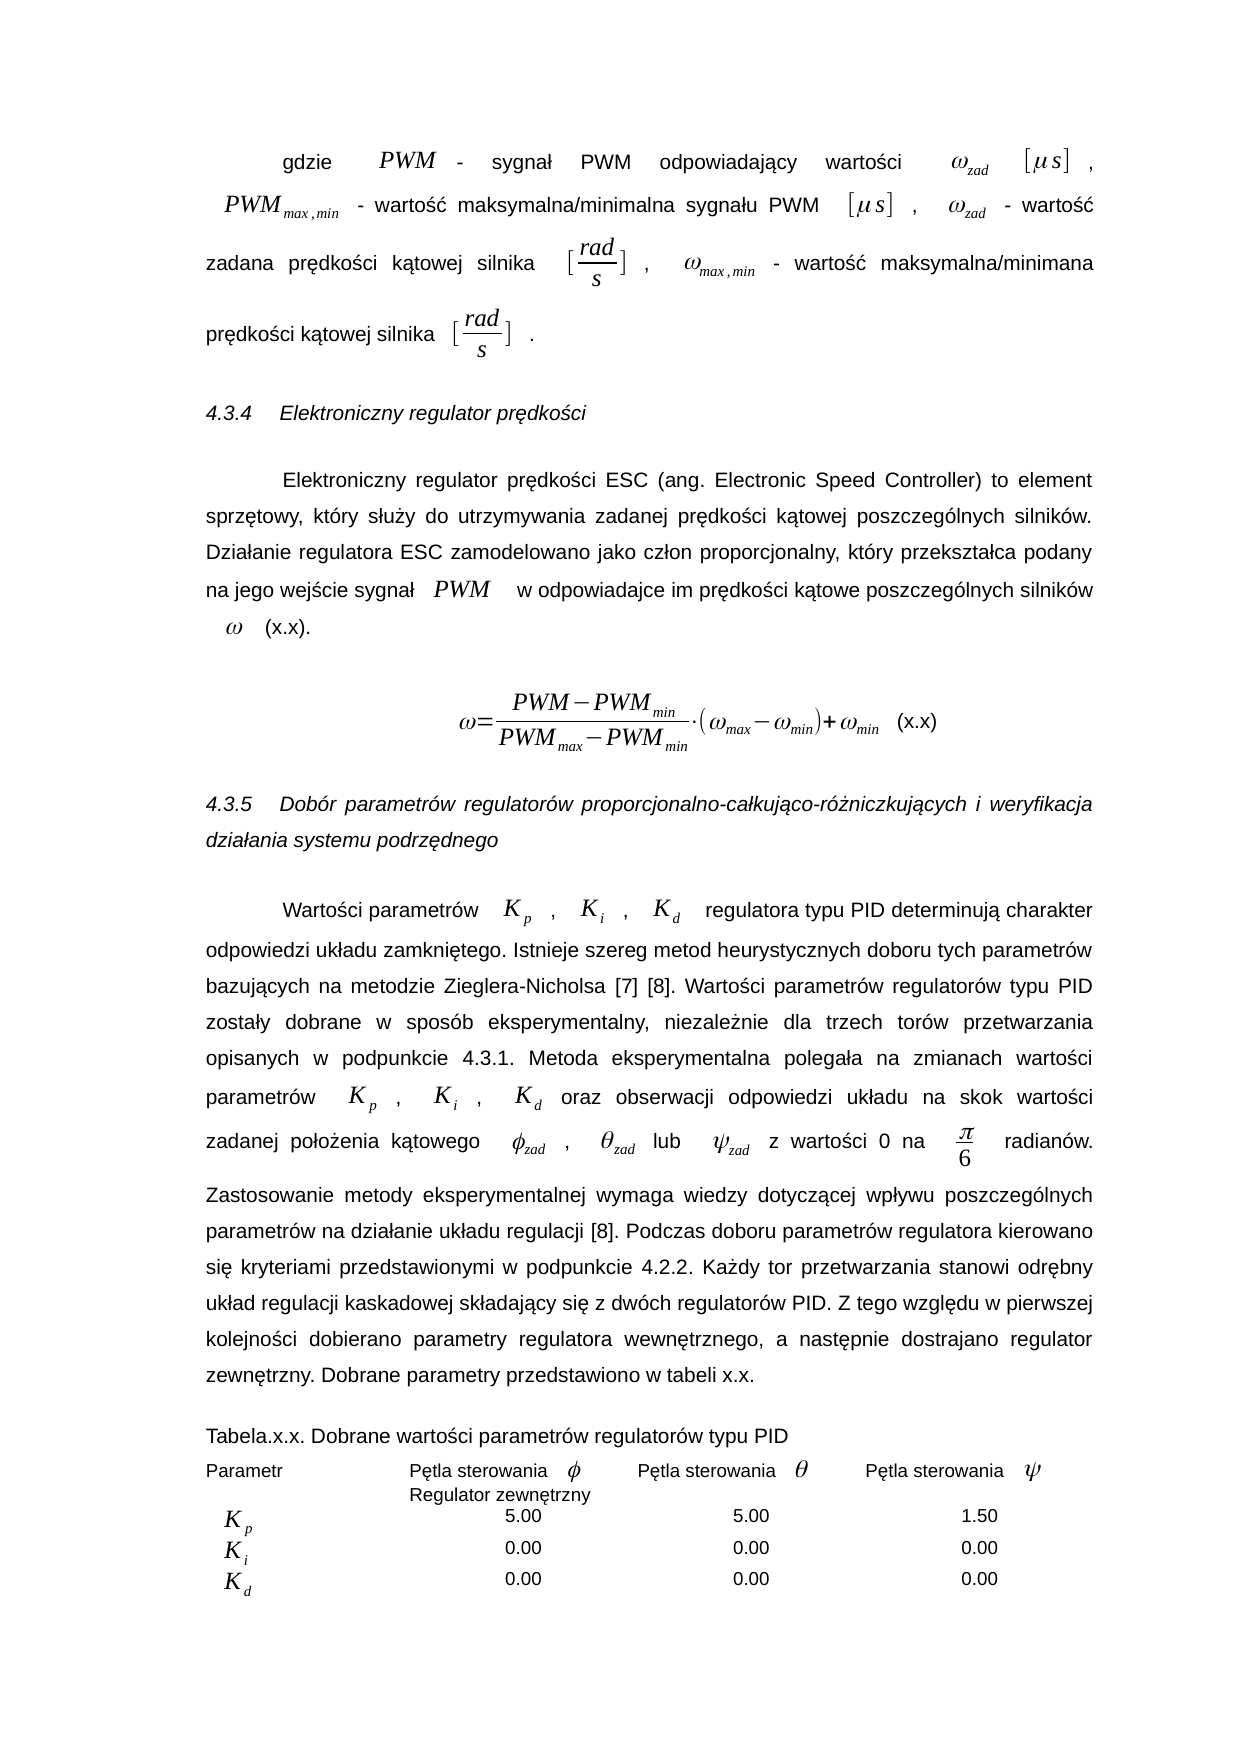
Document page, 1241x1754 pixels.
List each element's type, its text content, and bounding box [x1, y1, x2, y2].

text Elektroniczny regulator prędkości ESC (ang. Electronic Speed Controller) to element sprzętowy, który służy do utrzymywania zadanej prędkości kątowej poszczególnych silników. Działanie regulatora ESC zamodelowano jako człon proporcjonalny, który przekształca podany na jego wejście sygnał w odpowiadajce im prędkości kątowe poszczególnych silników (x.x). [206, 468, 1093, 639]
table_cell [206, 1537, 409, 1568]
table_cell 0.00 [637, 1537, 865, 1568]
table_header Pętla sterowania [409, 1460, 637, 1484]
table_header Parametr [206, 1460, 409, 1505]
text gdzie - sygnał PWM odpowiadający wartości , - wartość maksymalna/minimalna sygnału PWM , - wartość zadana prędkości kątowej silnika , - wartość maksymalna/minimana prędkości kątowej silnika. [206, 147, 1093, 363]
table_cell 0.00 [865, 1537, 1093, 1568]
table_cell 0.00 [409, 1568, 637, 1599]
text Wartości parametrów , , regulatora typu PID determinują charakter odpowiedzi układu zamkniętego. Istnieje szereg metod heurystycznych doboru tych parametrów bazujących na metodzie Zieglera-Nicholsa [7] [8]. Wartości parametrów regulatorów typu PID zostały dobrane w sposób eksperymentalny, niezależnie dla trzech torów przetwarzania opisanych w podpunkcie 4.3.1. Metoda eksperymentalna polegała na zmianach wartości parametrów , , oraz obserwacji odpowiedzi układu na skok wartości zadanej położenia kątowego , lub z wartości 0 na radianów. Zastosowanie metody eksperymentalnej wymaga wiedzy dotyczącej wpływu poszczególnych parametrów na działanie układu regulacji [8]. Podczas doboru parametrów regulatora kierowano się kryteriami przedstawionymi w podpunkcie 4.2.2. Każdy tor przetwarzania stanowi odrębny układ regulacji kaskadowej składający się z dwóch regulatorów PID. Z tego względu w pierwszej kolejności dobierano parametry regulatora wewnętrznego, a następnie dostrajano regulator zewnętrzny. Dobrane parametry przedstawiono w tabeli x.x. [206, 895, 1093, 1387]
table_cell 0.00 [409, 1537, 637, 1568]
subtitle Dobór parametrów regulatorów proporcjonalno-całkująco-różniczkujących i weryfikacja działania systemu podrzędnego [206, 792, 1093, 852]
text Tabela.x.x. Dobrane wartości parametrów regulatorów typu PID [206, 1424, 1093, 1448]
table_header Pętla sterowania [637, 1460, 865, 1484]
subtitle Elektroniczny regulator prędkości [206, 401, 1093, 424]
table_cell Regulator zewnętrzny [409, 1484, 1093, 1505]
table_cell 1.50 [865, 1505, 1093, 1537]
table_cell [206, 1505, 409, 1537]
text (x.x) [206, 688, 1093, 755]
table_header Pętla sterowania [865, 1460, 1093, 1484]
table_cell [206, 1568, 409, 1599]
table_cell 5.00 [409, 1505, 637, 1537]
table_cell 0.00 [865, 1568, 1093, 1599]
table_cell 0.00 [637, 1568, 865, 1599]
table_cell 5.00 [637, 1505, 865, 1537]
